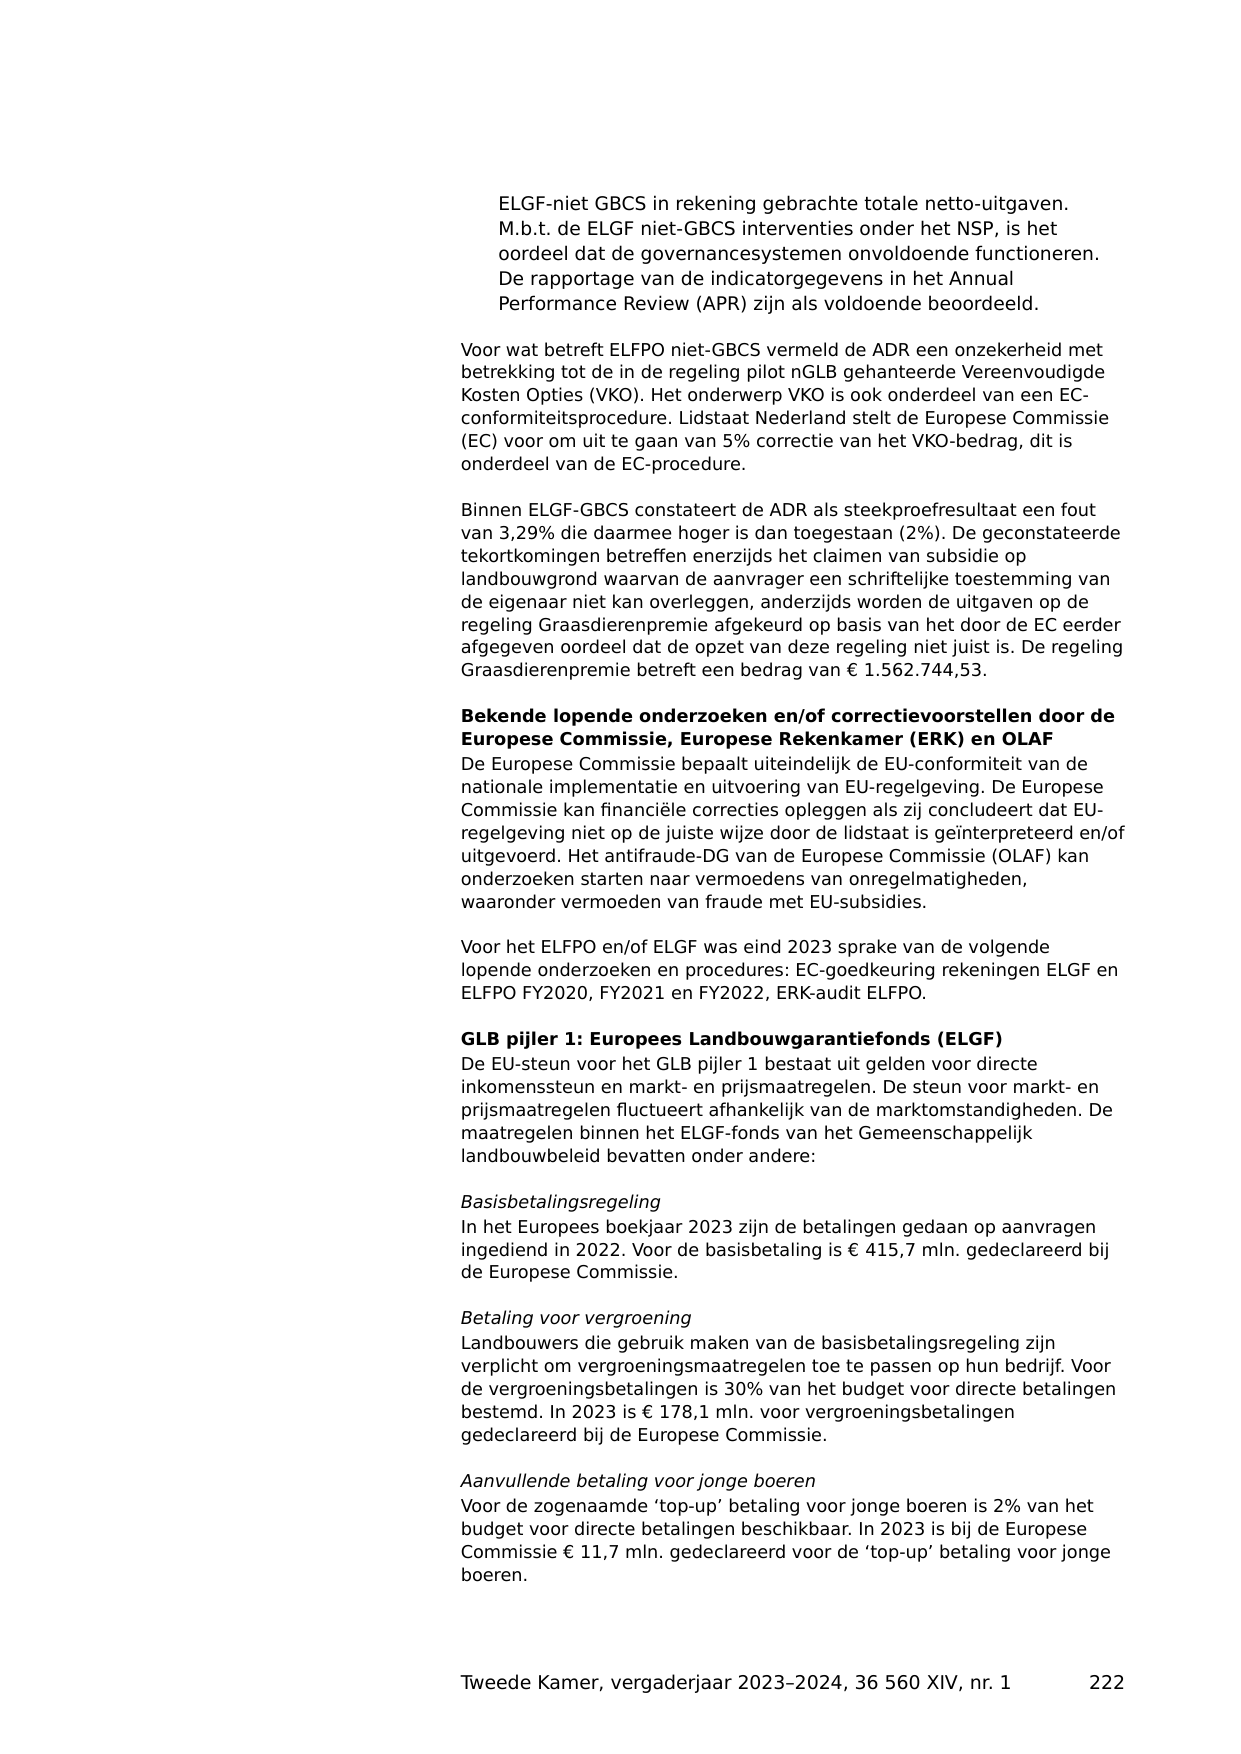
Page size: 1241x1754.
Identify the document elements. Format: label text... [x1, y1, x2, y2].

text Voor wat betreft ELFPO niet-GBCS vermeld de ADR een onzekerheid met betrekking tot de in de regeling pilot nGLB gehanteerde Vereenvoudigde Kosten Opties (VKO). Het onderwerp VKO is ook onderdeel van een EC-conformiteitsprocedure. Lidstaat Nederland stelt de Europese Commissie (EC) voor om uit te gaan van 5% correctie van het VKO-bedrag, dit is onderdeel van de EC-procedure. [461, 338, 1125, 475]
text Voor het ELFPO en/of ELGF was eind 2023 sprake van de volgende lopende onderzoeken en procedures: EC-goedkeuring rekeningen ELGF en ELFPO FY2020, FY2021 en FY2022, ERK-audit ELFPO. [461, 936, 1125, 1004]
text Landbouwers die gebruik maken van de basisbetalingsregeling zijn verplicht om vergroeningsmaatregelen toe te passen op hun bedrijf. Voor de vergroeningsbetalingen is 30% van het budget voor directe betalingen bestemd. In 2023 is € 178,1 mln. voor vergroeningsbetalingen gedeclareerd bij de Europese Commissie. [461, 1331, 1125, 1446]
text GLB pijler 1: Europees Landbouwgarantiefonds (ELGF) [461, 1027, 1125, 1050]
text De EU-steun voor het GLB pijler 1 bestaat uit gelden voor directe inkomenssteun en markt- en prijsmaatregelen. De steun voor markt- en prijsmaatregelen fluctueert afhankelijk van de marktomstandigheden. De maatregelen binnen het ELGF-fonds van het Gemeenschappelijk landbouwbeleid bevatten onder andere: [461, 1052, 1125, 1167]
text Bekende lopende onderzoeken en/of correctievoorstellen door de Europese Commissie, Europese Rekenkamer (ERK) en OLAF [461, 704, 1125, 750]
list ELGF-niet GBCS in rekening gebrachte totale netto-uitgaven. M.b.t. de ELGF niet-GBCS interventies onder het NSP, is het oordeel dat de governancesystemen onvoldoende functioneren. De rapportage van de indicatorgegevens in het Annual Performance Review (APR) zijn als voldoende beoordeeld. [461, 191, 1125, 316]
text De Europese Commissie bepaalt uiteindelijk de EU-conformiteit van de nationale implementatie en uitvoering van EU-regelgeving. De Europese Commissie kan financiële correcties opleggen als zij concludeert dat EU-regelgeving niet op de juiste wijze door de lidstaat is geïnterpreteerd en/of uitgevoerd. Het antifraude-DG van de Europese Commissie (OLAF) kan onderzoeken starten naar vermoedens van onregelmatigheden, waaronder vermoeden van fraude met EU-subsidies. [461, 752, 1125, 913]
text Betaling voor vergroening [461, 1306, 1125, 1329]
text Binnen ELGF-GBCS constateert de ADR als steekproefresultaat een fout van 3,29% die daarmee hoger is dan toegestaan (2%). De geconstateerde tekortkomingen betreffen enerzijds het claimen van subsidie op landbouwgrond waarvan de aanvrager een schriftelijke toestemming van de eigenaar niet kan overleggen, anderzijds worden de uitgaven op de regeling Graasdierenpremie afgekeurd op basis van het door de EC eerder afgegeven oordeel dat de opzet van deze regeling niet juist is. De regeling Graasdierenpremie betreft een bedrag van € 1.562.744,53. [461, 498, 1125, 681]
text Voor de zogenaamde ‘top-up’ betaling voor jonge boeren is 2% van het budget voor directe betalingen beschikbaar. In 2023 is bij de Europese Commissie € 11,7 mln. gedeclareerd voor de ‘top-up’ betaling voor jonge boeren. [461, 1494, 1125, 1586]
text Basisbetalingsregeling [461, 1190, 1125, 1213]
text Aanvullende betaling voor jonge boeren [461, 1469, 1125, 1492]
text In het Europees boekjaar 2023 zijn de betalingen gedaan op aanvragen ingediend in 2022. Voor de basisbetaling is € 415,7 mln. gedeclareerd bij de Europese Commissie. [461, 1215, 1125, 1283]
